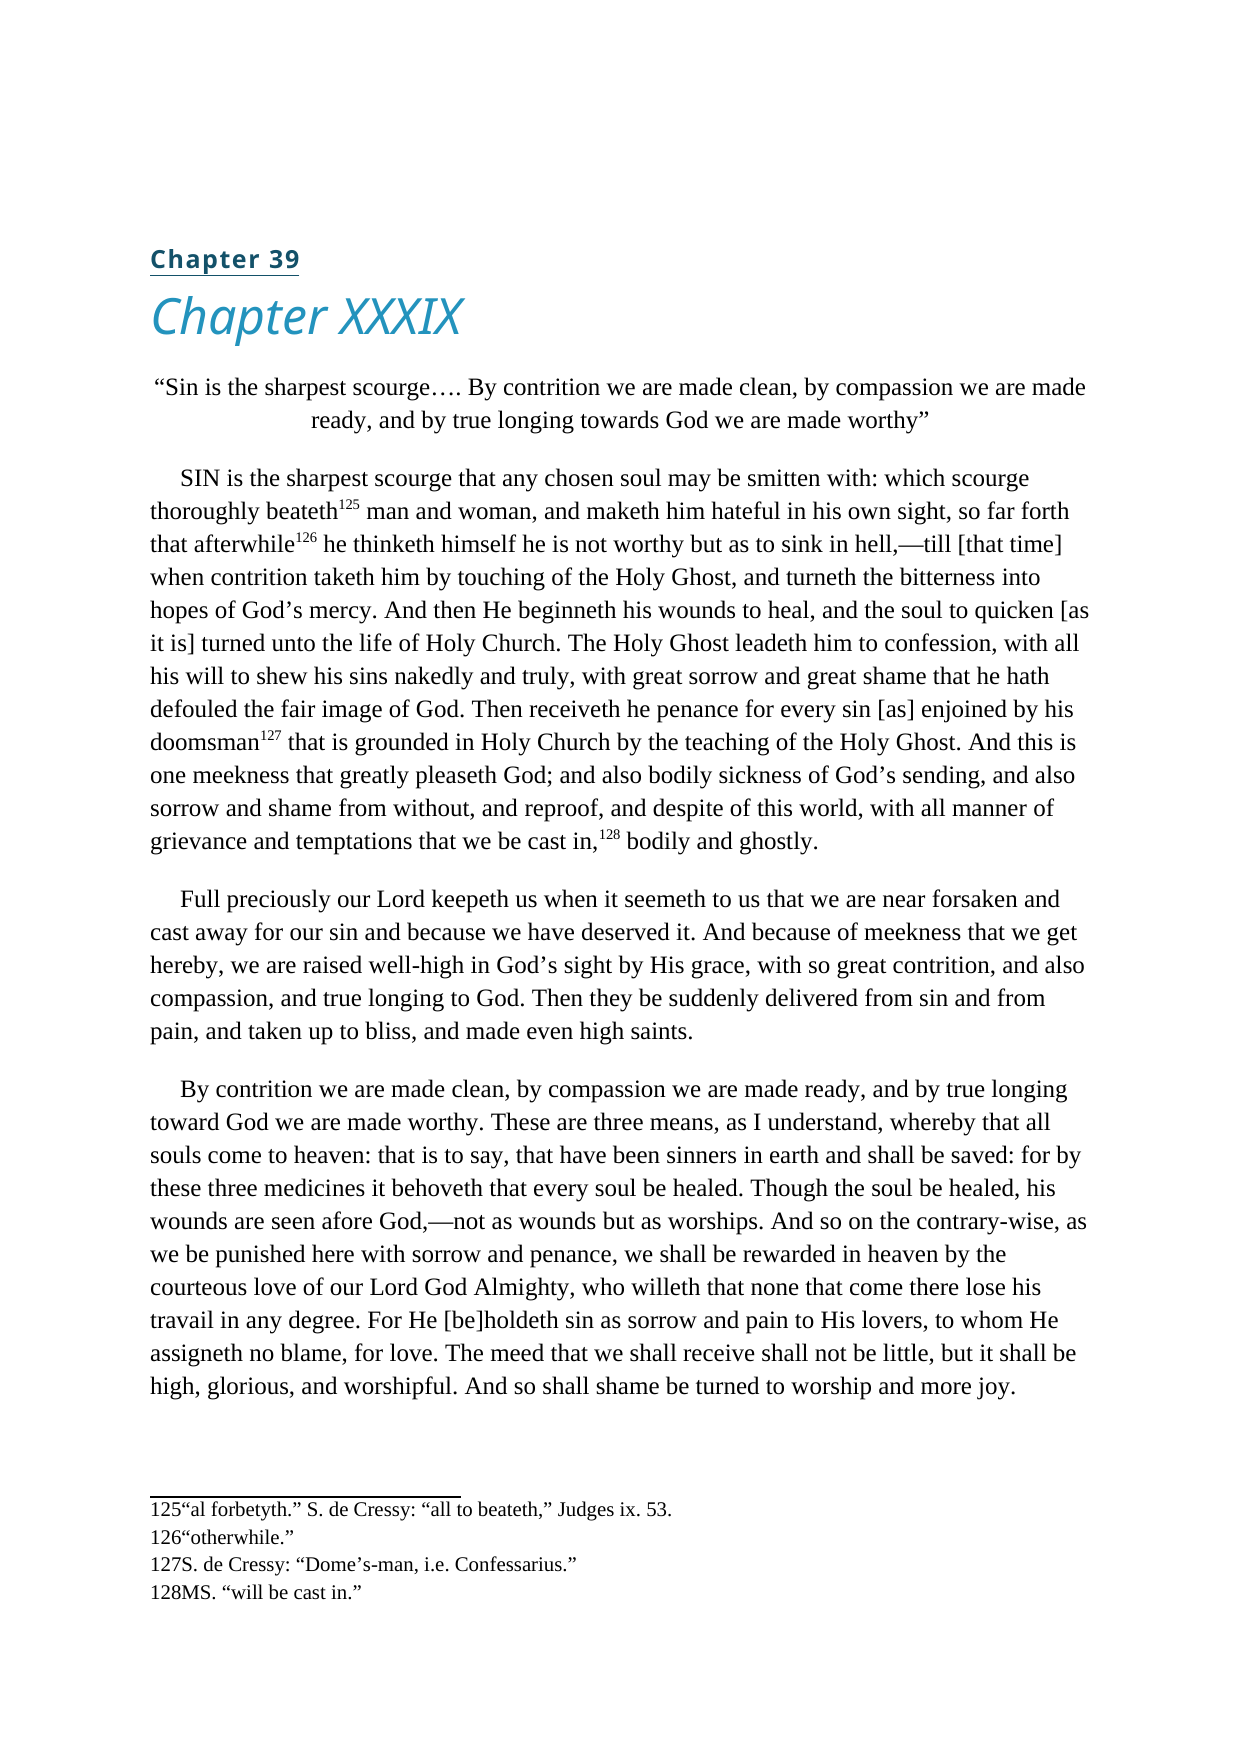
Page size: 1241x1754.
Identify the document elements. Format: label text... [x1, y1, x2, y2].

subtitle Chapter XXXIX [150, 281, 1090, 349]
text “al forbetyth.” S. de Cressy: “all to beateth,” Judges ix. 53. [150, 1497, 1090, 1521]
text MS. “will be cast in.” [150, 1580, 1090, 1604]
text “otherwhile.” [150, 1525, 1090, 1549]
text SIN is the sharpest scourge that any chosen soul may be smitten with: which scourge thoroughly beateth man and woman, and maketh him hateful in his own sight, so far forth that afterwhile he thinketh himself he is not worthy but as to sink in hell,—till [that time] when contrition taketh him by touching of the Holy Ghost, and turneth the bitterness into hopes of God’s mercy. And then He beginneth his wounds to heal, and the soul to quicken [as it is] turned unto the life of Holy Church. The Holy Ghost leadeth him to confession, with all his will to shew his sins nakedly and truly, with great sorrow and great shame that he hath defouled the fair image of God. Then receiveth he penance for every sin [as] enjoined by his doomsman that is grounded in Holy Church by the teaching of the Holy Ghost. And this is one meekness that greatly pleaseth God; and also bodily sickness of God’s sending, and also sorrow and shame from without, and reproof, and despite of this world, with all manner of grievance and temptations that we be cast in, bodily and ghostly. [150, 463, 1090, 855]
text Full preciously our Lord keepeth us when it seemeth to us that we are near forsaken and cast away for our sin and because we have deserved it. And because of meekness that we get hereby, we are raised well-high in God’s sight by His grace, with so great contrition, and also compassion, and true longing to God. Then they be suddenly delivered from sin and from pain, and taken up to bliss, and made even high saints. [150, 884, 1090, 1045]
text “Sin is the sharpest scourge…. By contrition we are made clean, by compassion we are made ready, and by true longing towards God we are made worthy” [150, 372, 1090, 434]
text S. de Cressy: “Dome’s-man, i.e. Confessarius.” [150, 1552, 1090, 1576]
text By contrition we are made clean, by compassion we are made ready, and by true longing toward God we are made worthy. These are three means, as I understand, whereby that all souls come to heaven: that is to say, that have been sinners in earth and shall be saved: for by these three medicines it behoveth that every soul be healed. Though the soul be healed, his wounds are seen afore God,—not as wounds but as worships. And so on the contrary-wise, as we be punished here with sorrow and penance, we shall be rewarded in heaven by the courteous love of our Lord God Almighty, who willeth that none that come there lose his travail in any degree. For He [be]holdeth sin as sorrow and pain to His lovers, to whom He assigneth no blame, for love. The meed that we shall receive shall not be little, but it shall be high, glorious, and worshipful. And so shall shame be turned to worship and more joy. [150, 1074, 1090, 1400]
subtitle Chapter 39 [150, 241, 1090, 276]
